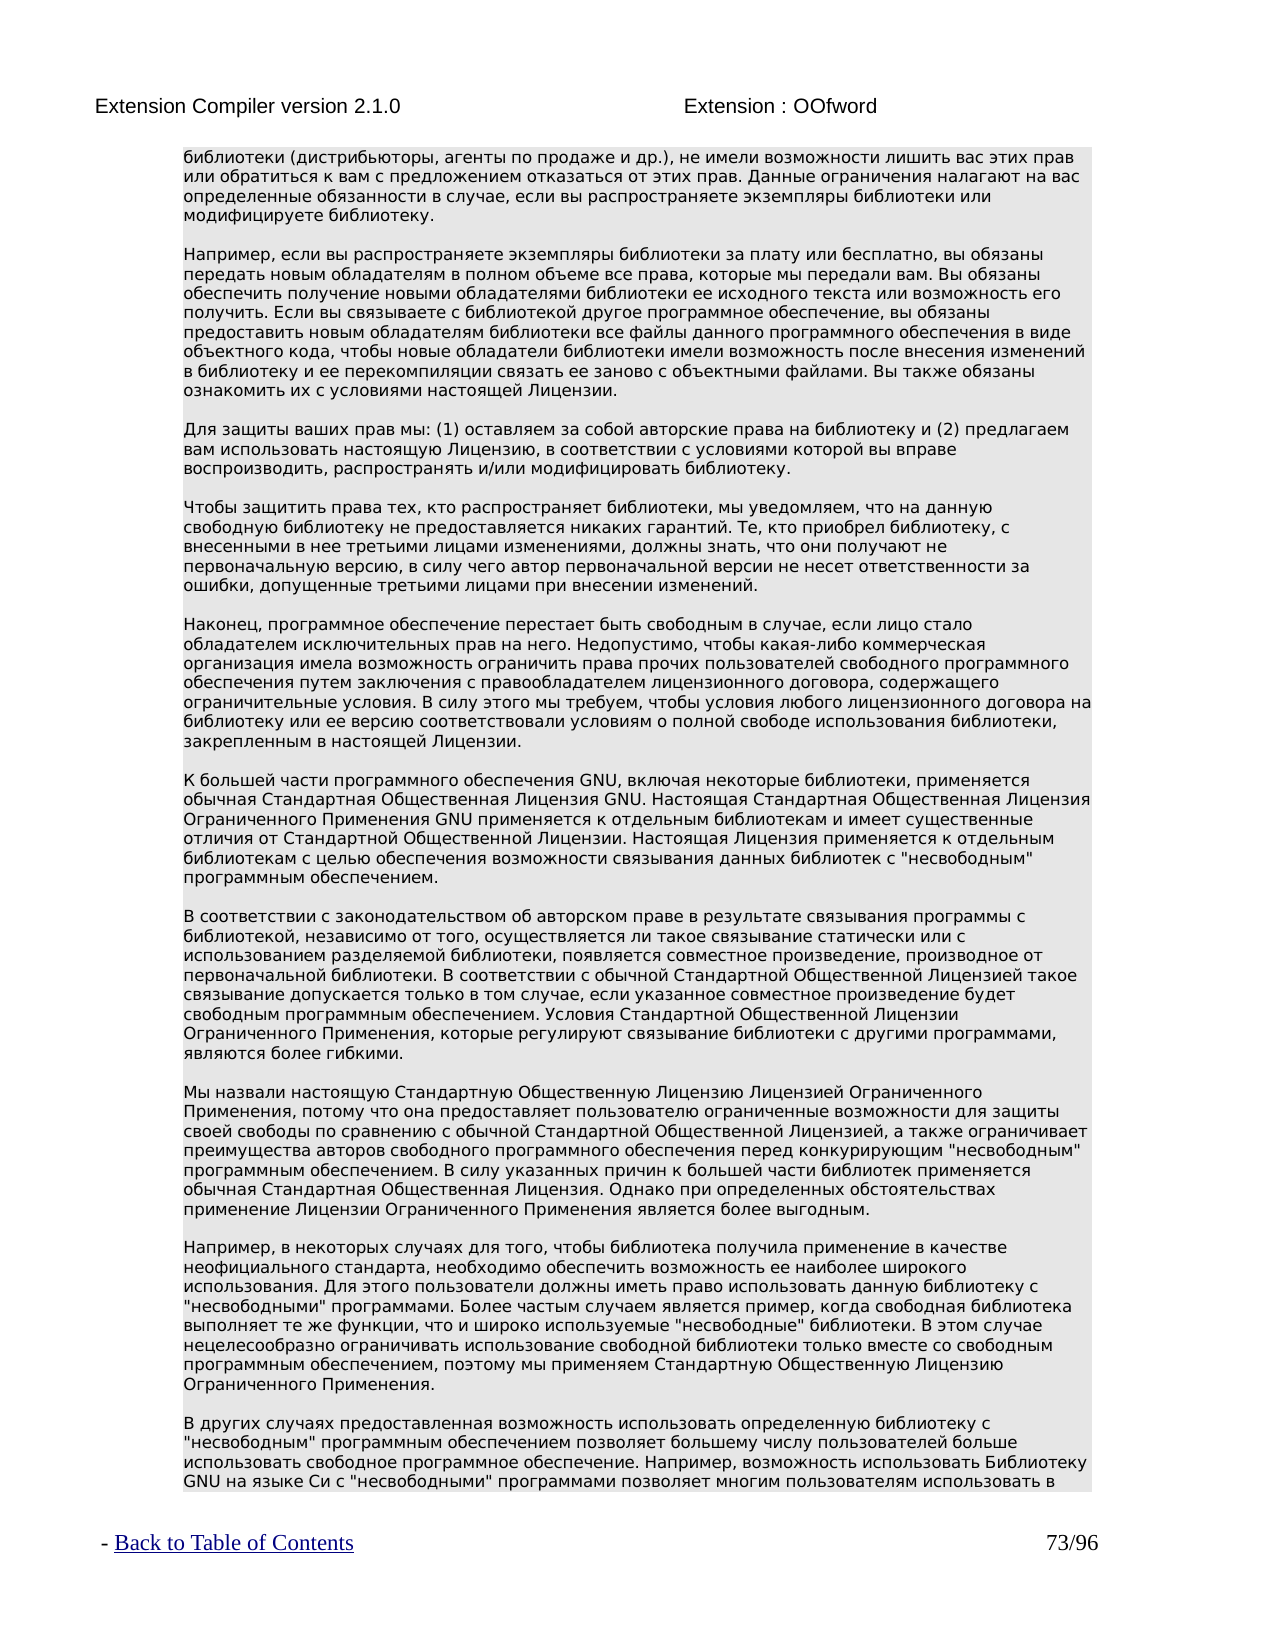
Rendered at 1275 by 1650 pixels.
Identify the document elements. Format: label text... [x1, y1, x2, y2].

text Например, в некоторых случаях для того, чтобы библиотека получила применение в качестве неофициального стандарта, необходимо обеспечить возможность ее наиболее широкого использования. Для этого пользователи должны иметь право использовать данную библиотеку с "несвободными" программами. Более частым случаем является пример, когда свободная библиотека выполняет те же функции, что и широко используемые "несвободные" библиотеки. В этом случае нецелесообразно ограничивать использование свободной библиотеки только вместе со свободным программным обеспечением, поэтому мы применяем Стандартную Общественную Лицензию Ограниченного Применения. [183, 1238, 1092, 1394]
text Мы назвали настоящую Стандартную Общественную Лицензию Лицензией Ограниченного Применения, потому что она предоставляет пользователю ограниченные возможности для защиты своей свободы по сравнению с обычной Стандартной Общественной Лицензией, а также ограничивает преимущества авторов свободного программного обеспечения перед конкурирующим "несвободным" программным обеспечением. В силу указанных причин к большей части библиотек применяется обычная Стандартная Общественная Лицензия. Однако при определенных обстоятельствах применение Лицензии Ограниченного Применения является более выгодным. [183, 1082, 1092, 1219]
text В соответствии с законодательством об авторском праве в результате связывания программы с библиотекой, независимо от того, осуществляется ли такое связывание статически или с использованием разделяемой библиотеки, появляется совместное произведение, производное от первоначальной библиотеки. В соответствии с обычной Стандартной Общественной Лицензией такое связывание допускается только в том случае, если указанное совместное произведение будет свободным программным обеспечением. Условия Стандартной Общественной Лицензии Ограниченного Применения, которые регулируют связывание библиотеки с другими программами, являются более гибкими. [183, 907, 1092, 1063]
text Например, если вы распространяете экземпляры библиотеки за плату или бесплатно, вы обязаны передать новым обладателям в полном объеме все права, которые мы передали вам. Вы обязаны обеспечить получение новыми обладателями библиотеки ее исходного текста или возможность его получить. Если вы связываете с библиотекой другое программное обеспечение, вы обязаны предоставить новым обладателям библиотеки все файлы данного программного обеспечения в виде объектного кода, чтобы новые обладатели библиотеки имели возможность после внесения изменений в библиотеку и ее перекомпиляции связать ее заново с объектными файлами. Вы также обязаны ознакомить их с условиями настоящей Лицензии. [183, 245, 1092, 401]
text В других случаях предоставленная возможность использовать определенную библиотеку с "несвободным" программным обеспечением позволяет большему числу пользователей больше использовать свободное программное обеспечение. Например, возможность использовать Библиотеку GNU на языке Си с "несвободными" программами позволяет многим пользователям использовать в [183, 1414, 1092, 1492]
text Чтобы защитить права тех, кто распространяет библиотеки, мы уведомляем, что на данную свободную библиотеку не предоставляется никаких гарантий. Те, кто приобрел библиотеку, с внесенными в нее третьими лицами изменениями, должны знать, что они получают не первоначальную версию, в силу чего автор первоначальной версии не несет ответственности за ошибки, допущенные третьими лицами при внесении изменений. [183, 498, 1092, 596]
text Для защиты ваших прав мы: (1) оставляем за собой авторские права на библиотеку и (2) предлагаем вам использовать настоящую Лицензию, в соответствии с условиями которой вы вправе воспроизводить, распространять и/или модифицировать библиотеку. [183, 420, 1092, 479]
text Наконец, программное обеспечение перестает быть свободным в случае, если лицо стало обладателем исключительных прав на него. Недопустимо, чтобы какая-либо коммерческая организация имела возможность ограничить права прочих пользователей свободного программного обеспечения путем заключения с правообладателем лицензионного договора, содержащего ограничительные условия. В силу этого мы требуем, чтобы условия любого лицензионного договора на библиотеку или ее версию соответствовали условиям о полной свободе использования библиотеки, закрепленным в настоящей Лицензии. [183, 615, 1092, 751]
text библиотеки (дистрибьюторы, агенты по продаже и др.), не имели возможности лишить вас этих прав или обратиться к вам с предложением отказаться от этих прав. Данные ограничения налагают на вас определенные обязанности в случае, если вы распространяете экземпляры библиотеки или модифицируете библиотеку. [183, 147, 1092, 225]
text К большей части программного обеспечения GNU, включая некоторые библиотеки, применяется обычная Стандартная Общественная Лицензия GNU. Настоящая Стандартная Общественная Лицензия Ограниченного Применения GNU применяется к отдельным библиотекам и имеет существенные отличия от Стандартной Общественной Лицензии. Настоящая Лицензия применяется к отдельным библиотекам с целью обеспечения возможности связывания данных библиотек с "несвободным" программным обеспечением. [183, 771, 1092, 888]
